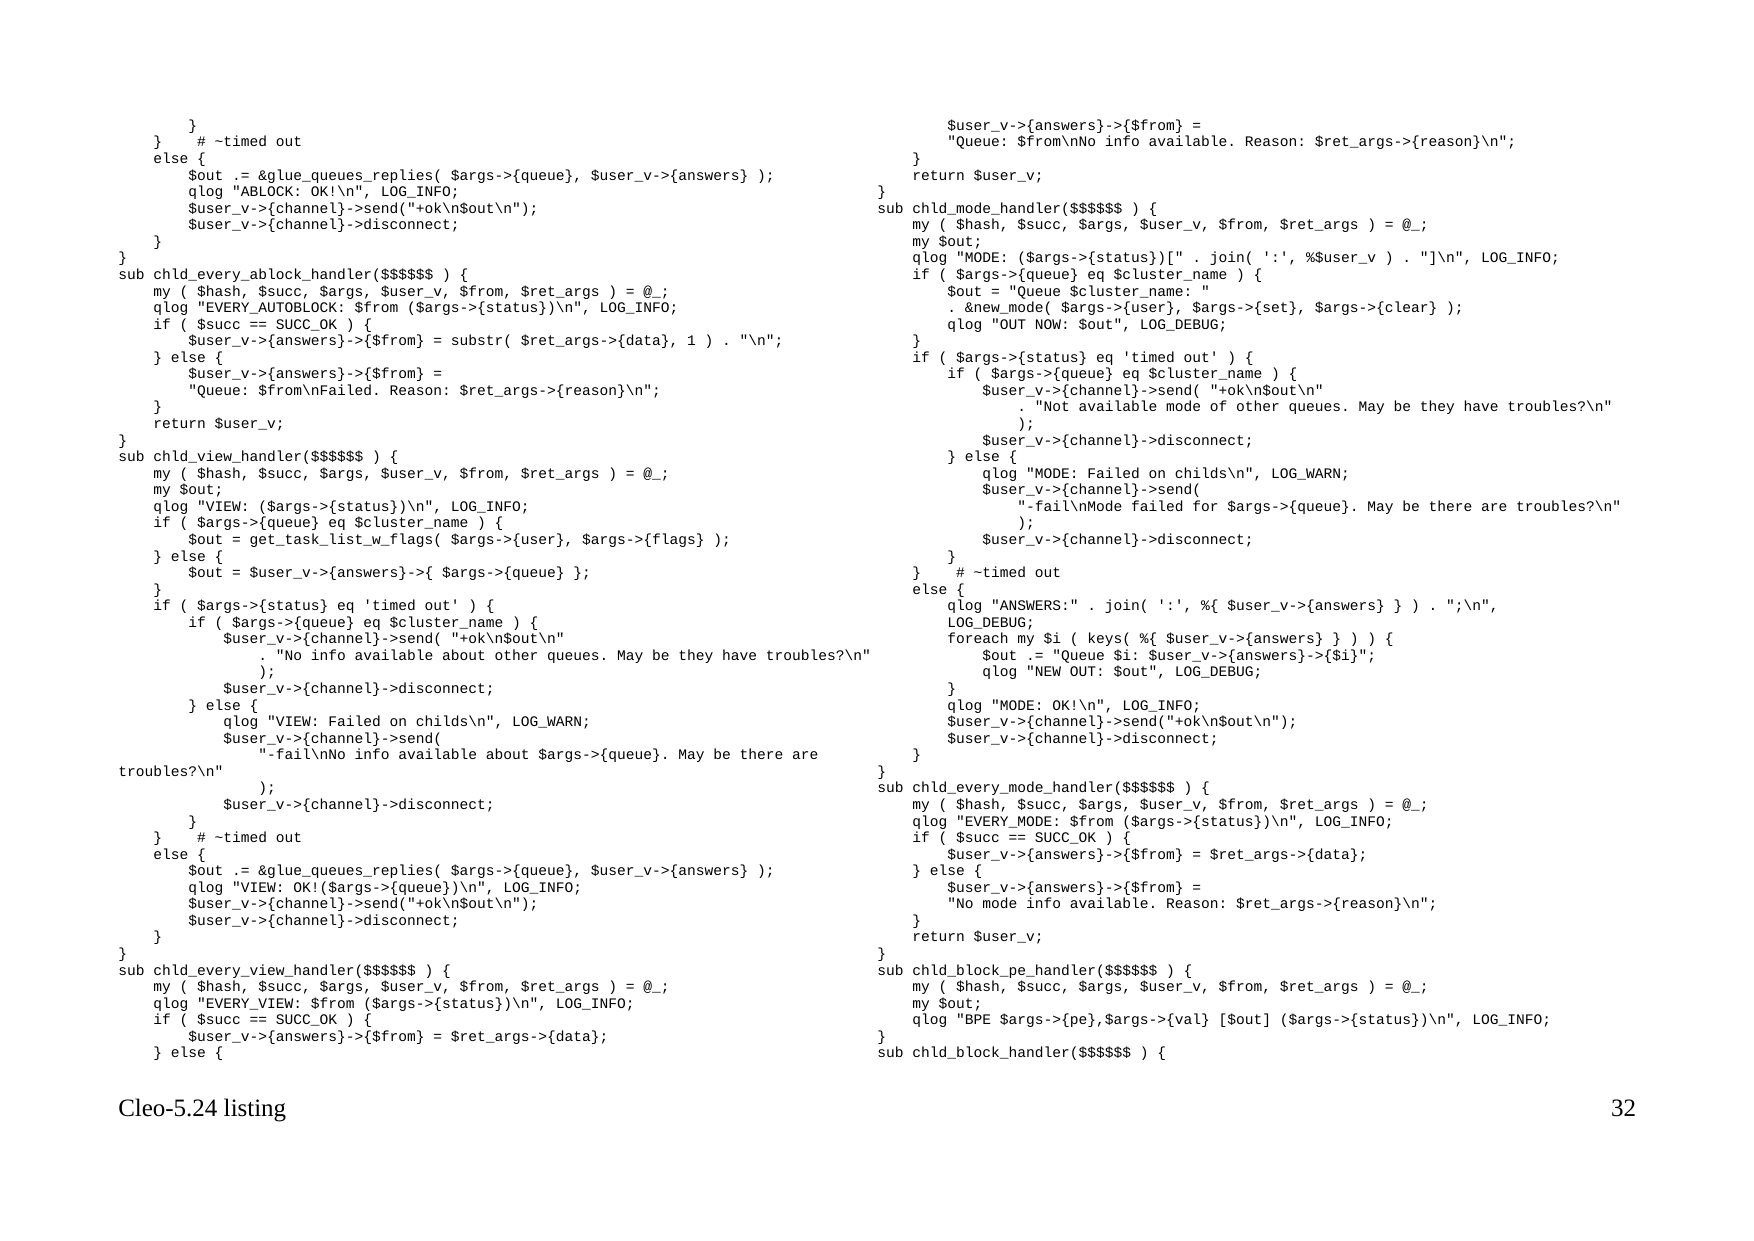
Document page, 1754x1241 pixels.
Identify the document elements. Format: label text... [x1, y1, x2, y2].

text if ( $succ == SUCC_OK ) { [118, 1012, 877, 1029]
text } else { [118, 698, 877, 714]
text } [118, 118, 877, 135]
text $out = $user_v->{answers}->{ $args->{queue} }; [118, 565, 877, 582]
text if ( $args->{status} eq 'timed out' ) { [877, 350, 1636, 367]
text my ( $hash, $succ, $args, $user_v, $from, $ret_args ) = @_; [118, 284, 877, 300]
text } [877, 1029, 1636, 1046]
text $user_v->{channel}->disconnect; [877, 731, 1636, 747]
text $out .= &glue_queues_replies( $args->{queue}, $user_v->{answers} ); [118, 863, 877, 880]
text $out .= "Queue $i: $user_v->{answers}->{$i}"; [877, 648, 1636, 665]
text } [877, 549, 1636, 565]
text sub chld_view_handler($$$$$$ ) { [118, 449, 877, 466]
text ); [877, 516, 1636, 532]
text } [118, 251, 877, 267]
text qlog "EVERY_MODE: $from ($args->{status})\n", LOG_INFO; [877, 814, 1636, 830]
text $user_v->{channel}->disconnect; [118, 913, 877, 930]
text else { [118, 847, 877, 863]
text $out = "Queue $cluster_name: " [877, 284, 1636, 300]
text $user_v->{channel}->disconnect; [877, 433, 1636, 449]
text ); [118, 781, 877, 797]
text } [118, 433, 877, 449]
text } [118, 582, 877, 598]
text sub chld_every_view_handler($$$$$$ ) { [118, 963, 877, 979]
text $out = get_task_list_w_flags( $args->{user}, $args->{flags} ); [118, 532, 877, 549]
text $user_v->{channel}->disconnect; [118, 681, 877, 698]
text qlog "MODE: Failed on childs\n", LOG_WARN; [877, 466, 1636, 482]
text qlog "OUT NOW: $out", LOG_DEBUG; [877, 317, 1636, 333]
text } [118, 814, 877, 830]
text $user_v->{channel}->send("+ok\n$out\n"); [877, 714, 1636, 731]
text if ( $succ == SUCC_OK ) { [877, 830, 1636, 847]
text else { [118, 151, 877, 168]
text my $out; [877, 996, 1636, 1012]
text my $out; [877, 234, 1636, 251]
text my ( $hash, $succ, $args, $user_v, $from, $ret_args ) = @_; [877, 979, 1636, 996]
text ); [118, 665, 877, 681]
text } [118, 234, 877, 251]
text "-fail\nMode failed for $args->{queue}. May be there are troubles?\n" [877, 499, 1636, 516]
text if ( $args->{queue} eq $cluster_name ) { [118, 615, 877, 632]
text "Queue: $from\nFailed. Reason: $ret_args->{reason}\n"; [118, 383, 877, 400]
text . &new_mode( $args->{user}, $args->{set}, $args->{clear} ); [877, 300, 1636, 317]
text } [877, 184, 1636, 201]
text $user_v->{channel}->disconnect; [877, 532, 1636, 549]
text } else { [118, 1046, 877, 1062]
text $user_v->{channel}->send("+ok\n$out\n"); [118, 201, 877, 217]
text $user_v->{channel}->send( "+ok\n$out\n" [877, 383, 1636, 400]
text } [877, 747, 1636, 764]
text my ( $hash, $succ, $args, $user_v, $from, $ret_args ) = @_; [877, 797, 1636, 814]
text qlog "VIEW: Failed on childs\n", LOG_WARN; [118, 714, 877, 731]
text sub chld_every_ablock_handler($$$$$$ ) { [118, 267, 877, 284]
text qlog "BPE $args->{pe},$args->{val} [$out] ($args->{status})\n", LOG_INFO; [877, 1012, 1636, 1029]
text $user_v->{answers}->{$from} = $ret_args->{data}; [877, 847, 1636, 863]
text } else { [118, 549, 877, 565]
text qlog "VIEW: OK!($args->{queue})\n", LOG_INFO; [118, 880, 877, 897]
text $user_v->{channel}->send("+ok\n$out\n"); [118, 897, 877, 913]
text return $user_v; [877, 168, 1636, 184]
text qlog "MODE: ($args->{status})[" . join( ':', %$user_v ) . "]\n", LOG_INFO; [877, 251, 1636, 267]
text } # ~timed out [118, 830, 877, 847]
text } [877, 913, 1636, 930]
text } [118, 930, 877, 946]
text my $out; [118, 482, 877, 499]
text $user_v->{answers}->{$from} = [118, 367, 877, 383]
text if ( $args->{status} eq 'timed out' ) { [118, 598, 877, 615]
text sub chld_mode_handler($$$$$$ ) { [877, 201, 1636, 217]
text $user_v->{channel}->send( [877, 482, 1636, 499]
text qlog "VIEW: ($args->{status})\n", LOG_INFO; [118, 499, 877, 516]
text } [877, 333, 1636, 350]
text } [877, 764, 1636, 781]
text LOG_DEBUG; [877, 615, 1636, 632]
text qlog "NEW OUT: $out", LOG_DEBUG; [877, 665, 1636, 681]
text $user_v->{channel}->disconnect; [118, 797, 877, 814]
text return $user_v; [118, 416, 877, 433]
text "Queue: $from\nNo info available. Reason: $ret_args->{reason}\n"; [877, 135, 1636, 151]
text } else { [877, 863, 1636, 880]
text qlog "MODE: OK!\n", LOG_INFO; [877, 698, 1636, 714]
text $out .= &glue_queues_replies( $args->{queue}, $user_v->{answers} ); [118, 168, 877, 184]
text $user_v->{answers}->{$from} = [877, 118, 1636, 135]
text } [877, 681, 1636, 698]
text sub chld_every_mode_handler($$$$$$ ) { [877, 781, 1636, 797]
text qlog "EVERY_AUTOBLOCK: $from ($args->{status})\n", LOG_INFO; [118, 300, 877, 317]
text else { [877, 582, 1636, 598]
text $user_v->{channel}->send( [118, 731, 877, 747]
text my ( $hash, $succ, $args, $user_v, $from, $ret_args ) = @_; [118, 979, 877, 996]
text $user_v->{answers}->{$from} = substr( $ret_args->{data}, 1 ) . "\n"; [118, 333, 877, 350]
text qlog "ANSWERS:" . join( ':', %{ $user_v->{answers} } ) . ";\n", [877, 598, 1636, 615]
text if ( $args->{queue} eq $cluster_name ) { [877, 267, 1636, 284]
text my ( $hash, $succ, $args, $user_v, $from, $ret_args ) = @_; [118, 466, 877, 482]
text sub chld_block_pe_handler($$$$$$ ) { [877, 963, 1636, 979]
text my ( $hash, $succ, $args, $user_v, $from, $ret_args ) = @_; [877, 217, 1636, 234]
text "-fail\nNo info available about $args->{queue}. May be there are troubles?\n" [118, 747, 877, 781]
text } else { [118, 350, 877, 367]
text qlog "EVERY_VIEW: $from ($args->{status})\n", LOG_INFO; [118, 996, 877, 1012]
text ); [877, 416, 1636, 433]
text } [118, 946, 877, 963]
text . "Not available mode of other queues. May be they have troubles?\n" [877, 400, 1636, 416]
text sub chld_block_handler($$$$$$ ) { [877, 1046, 1636, 1062]
text } else { [877, 449, 1636, 466]
text } [118, 400, 877, 416]
text } # ~timed out [118, 135, 877, 151]
text $user_v->{answers}->{$from} = $ret_args->{data}; [118, 1029, 877, 1046]
text "No mode info available. Reason: $ret_args->{reason}\n"; [877, 897, 1636, 913]
text if ( $args->{queue} eq $cluster_name ) { [877, 367, 1636, 383]
text return $user_v; [877, 930, 1636, 946]
text } [877, 946, 1636, 963]
text $user_v->{answers}->{$from} = [877, 880, 1636, 897]
text if ( $succ == SUCC_OK ) { [118, 317, 877, 333]
text $user_v->{channel}->disconnect; [118, 217, 877, 234]
text if ( $args->{queue} eq $cluster_name ) { [118, 516, 877, 532]
text qlog "ABLOCK: OK!\n", LOG_INFO; [118, 184, 877, 201]
text $user_v->{channel}->send( "+ok\n$out\n" [118, 632, 877, 648]
text } # ~timed out [877, 565, 1636, 582]
text foreach my $i ( keys( %{ $user_v->{answers} } ) ) { [877, 632, 1636, 648]
text . "No info available about other queues. May be they have troubles?\n" [118, 648, 877, 665]
text } [877, 151, 1636, 168]
